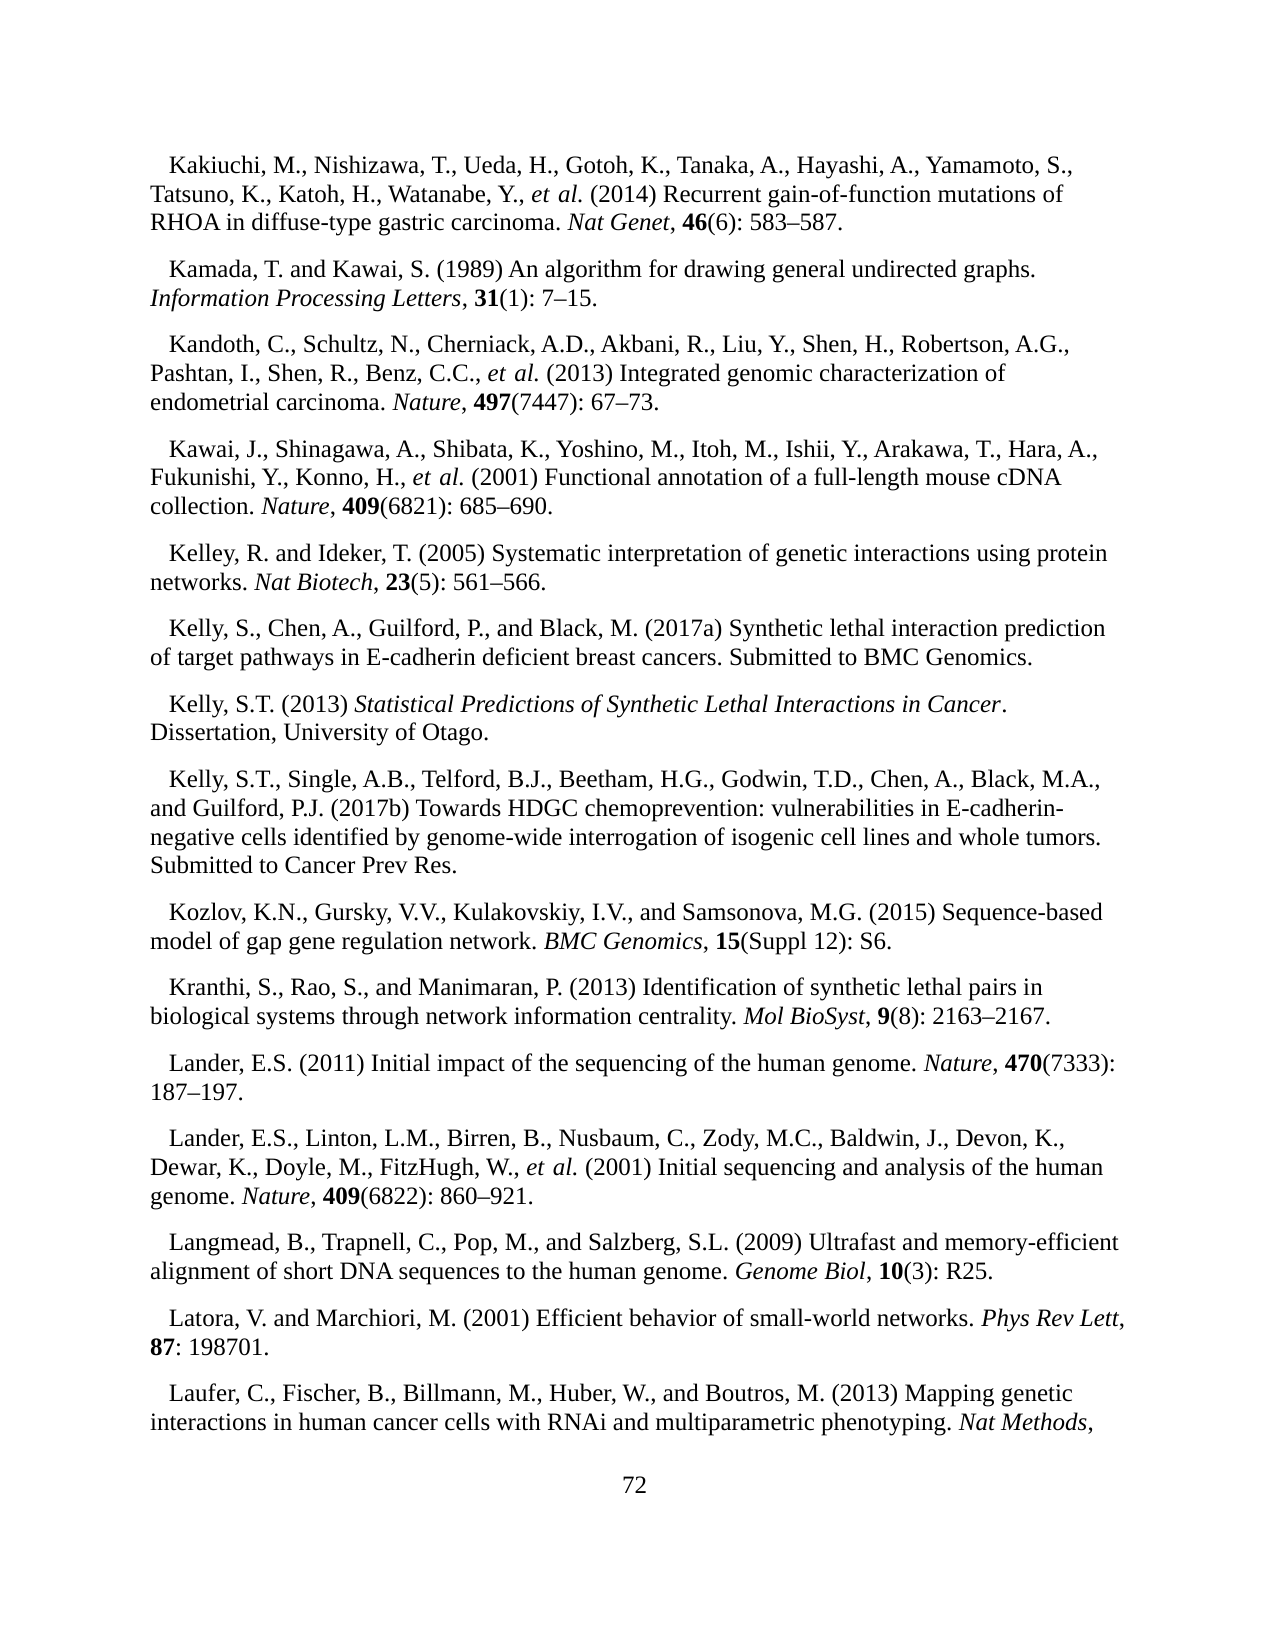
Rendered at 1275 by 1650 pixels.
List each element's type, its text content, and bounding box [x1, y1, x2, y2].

text Kelly, S.T., Single, A.B., Telford, B.J., Beetham, H.G., Godwin, T.D., Chen, A., Black, M.A., and Guilford, P.J. (2017b) Towards HDGC chemoprevention: vulnerabilities in E-cadherin-negative cells identified by genome-wide interrogation of isogenic cell lines and whole tumors. Submitted to Cancer Prev Res. [150, 764, 1125, 879]
text Kelly, S.T. (2013) Statistical Predictions of Synthetic Lethal Interactions in Cancer. Dissertation, University of Otago. [150, 689, 1125, 746]
text Lander, E.S., Linton, L.M., Birren, B., Nusbaum, C., Zody, M.C., Baldwin, J., Devon, K., Dewar, K., Doyle, M., FitzHugh, W., et al. (2001) Initial sequencing and analysis of the human genome. Nature, 409(6822): 860–921. [150, 1123, 1125, 1209]
text Langmead, B., Trapnell, C., Pop, M., and Salzberg, S.L. (2009) Ultrafast and memory-efficient alignment of short DNA sequences to the human genome. Genome Biol, 10(3): R25. [150, 1227, 1125, 1285]
text Latora, V. and Marchiori, M. (2001) Efficient behavior of small-world networks. Phys Rev Lett, 87: 198701. [150, 1303, 1125, 1360]
text Kranthi, S., Rao, S., and Manimaran, P. (2013) Identification of synthetic lethal pairs in biological systems through network information centrality. Mol BioSyst, 9(8): 2163–2167. [150, 972, 1125, 1030]
text Kawai, J., Shinagawa, A., Shibata, K., Yoshino, M., Itoh, M., Ishii, Y., Arakawa, T., Hara, A., Fukunishi, Y., Konno, H., et al. (2001) Functional annotation of a full-length mouse cDNA collection. Nature, 409(6821): 685–690. [150, 434, 1125, 520]
text Laufer, C., Fischer, B., Billmann, M., Huber, W., and Boutros, M. (2013) Mapping genetic interactions in human cancer cells with RNAi and multiparametric phenotyping. Nat Methods, [150, 1378, 1125, 1436]
text Lander, E.S. (2011) Initial impact of the sequencing of the human genome. Nature, 470(7333): 187–197. [150, 1048, 1125, 1105]
text Kamada, T. and Kawai, S. (1989) An algorithm for drawing general undirected graphs. Information Processing Letters, 31(1): 7–15. [150, 254, 1125, 312]
text Kakiuchi, M., Nishizawa, T., Ueda, H., Gotoh, K., Tanaka, A., Hayashi, A., Yamamoto, S., Tatsuno, K., Katoh, H., Watanabe, Y., et al. (2014) Recurrent gain-of-function mutations of RHOA in diffuse-type gastric carcinoma. Nat Genet, 46(6): 583–587. [150, 150, 1125, 236]
text Kelly, S., Chen, A., Guilford, P., and Black, M. (2017a) Synthetic lethal interaction prediction of target pathways in E-cadherin deficient breast cancers. Submitted to BMC Genomics. [150, 613, 1125, 671]
text Kozlov, K.N., Gursky, V.V., Kulakovskiy, I.V., and Samsonova, M.G. (2015) Sequence-based model of gap gene regulation network. BMC Genomics, 15(Suppl 12): S6. [150, 897, 1125, 954]
text Kandoth, C., Schultz, N., Cherniack, A.D., Akbani, R., Liu, Y., Shen, H., Robertson, A.G., Pashtan, I., Shen, R., Benz, C.C., et al. (2013) Integrated genomic characterization of endometrial carcinoma. Nature, 497(7447): 67–73. [150, 329, 1125, 416]
text Kelley, R. and Ideker, T. (2005) Systematic interpretation of genetic interactions using protein networks. Nat Biotech, 23(5): 561–566. [150, 538, 1125, 595]
